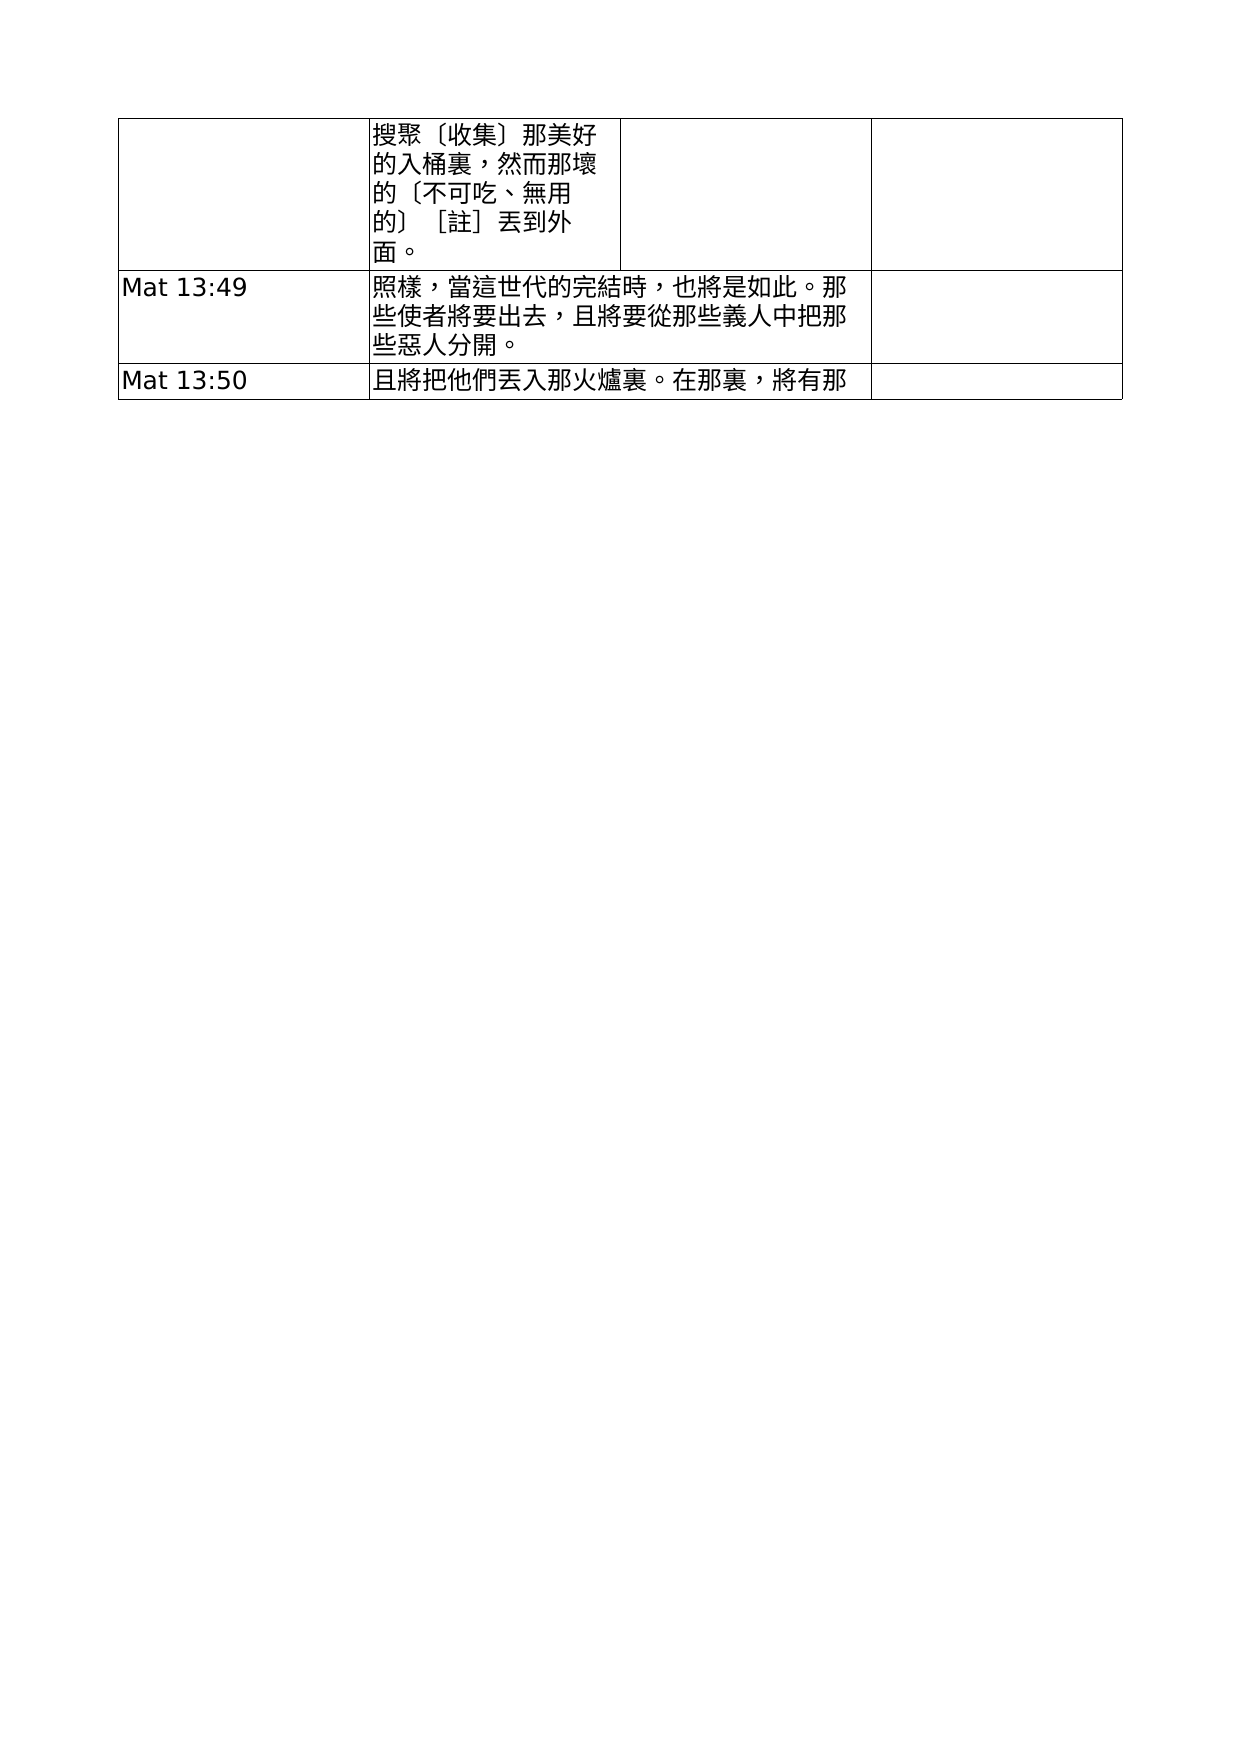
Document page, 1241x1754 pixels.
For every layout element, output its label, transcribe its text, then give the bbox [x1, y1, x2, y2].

table_cell 照樣，當這世代的完結時，也將是如此。那些使者將要出去，且將要從那些義人中把那些惡人分開。 [370, 271, 871, 363]
table_cell [872, 364, 1122, 398]
table_cell 且將把他們丟入那火爐裏。在那裏，將有那 [370, 364, 871, 398]
table_cell [119, 119, 369, 270]
table_cell [872, 119, 1122, 270]
table_cell [621, 119, 871, 270]
table_cell Mat 13:50 [119, 364, 369, 398]
table_cell 搜聚〔收集〕那美好的入桶裏，然而那壞的〔不可吃、無用的〕［註］丟到外面。 [370, 119, 620, 270]
table_cell [872, 271, 1122, 363]
table_cell Mat 13:49 [119, 271, 369, 363]
